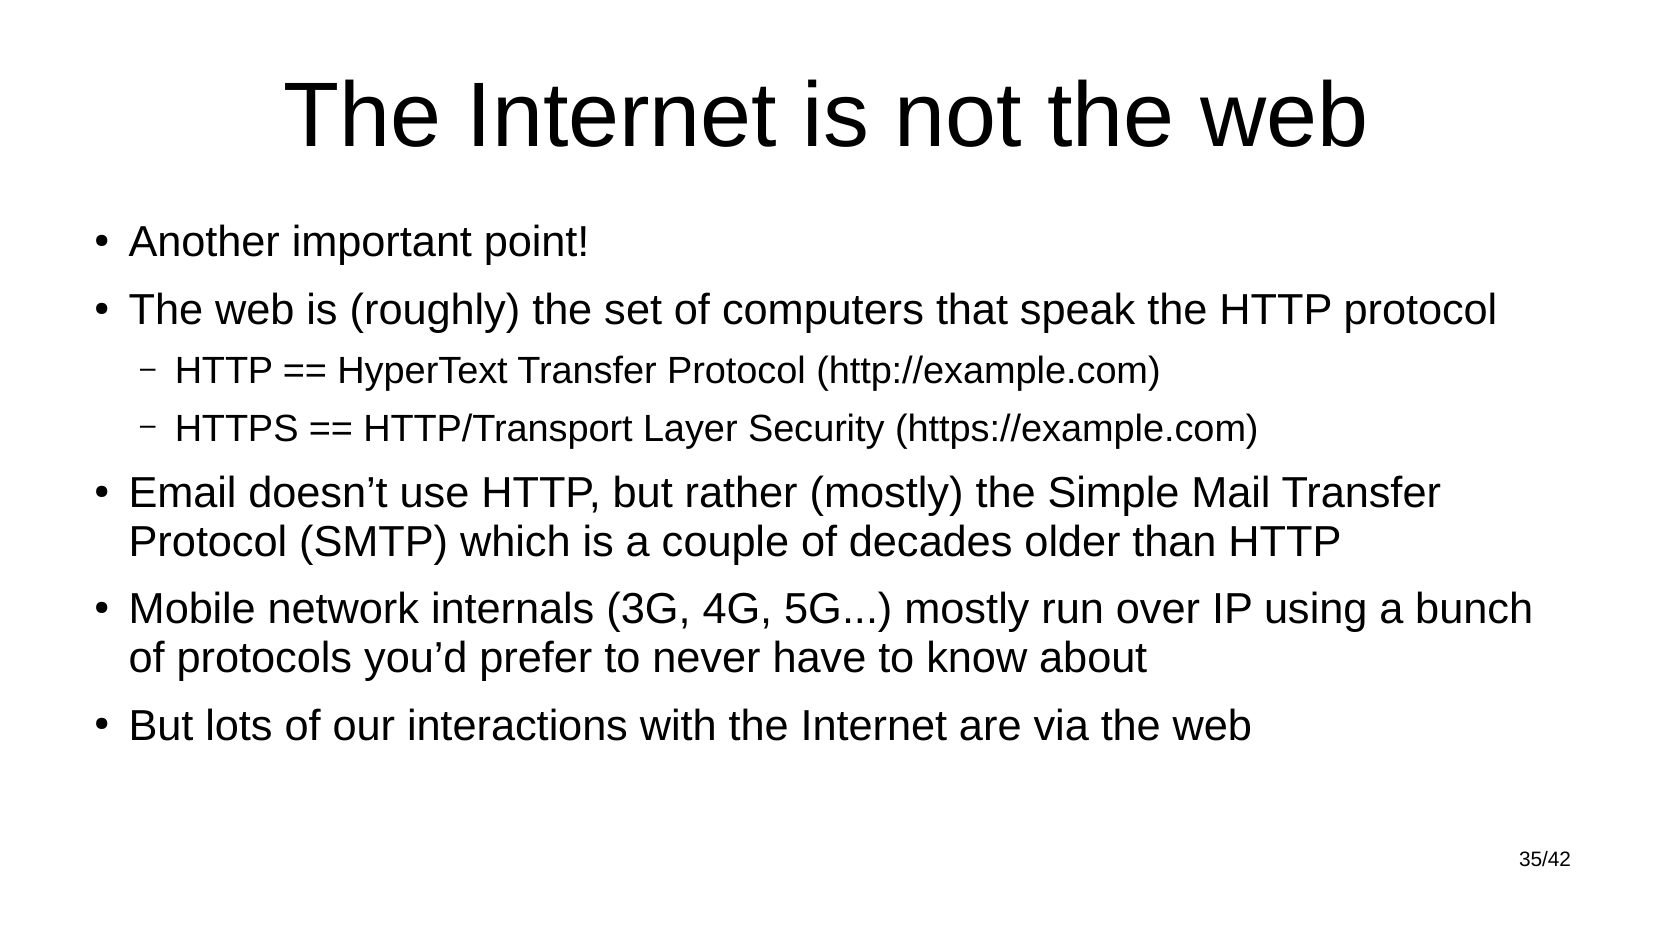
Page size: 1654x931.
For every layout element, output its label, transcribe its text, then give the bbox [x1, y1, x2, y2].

title The Internet is not the web [82, 37, 1571, 193]
list Another important point! The web is (roughly) the set of computers that speak the HTTP protocol HTTP == HyperText Transfer Protocol (http://example.com) HTTPS == HTTP/Transport Layer Security (https://example.com) Email doesn’t use HTTP, but rather (mostly) the Simple Mail Transfer Protocol (SMTP) which is a couple of decades older than HTTP Mobile network internals (3G, 4G, 5G...) mostly run over IP using a bunch of protocols you’d prefer to never have to know about But lots of our interactions with the Internet are via the web [82, 217, 1571, 758]
